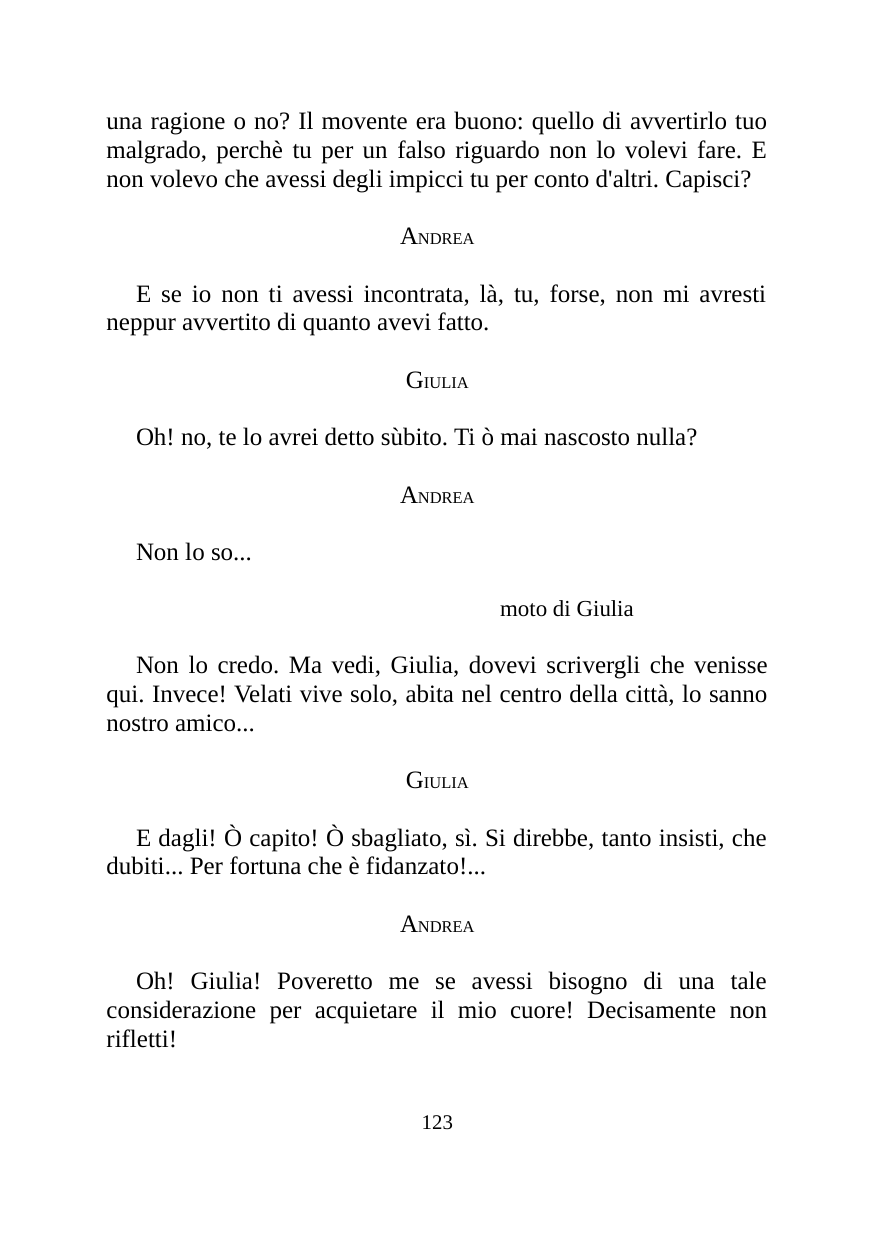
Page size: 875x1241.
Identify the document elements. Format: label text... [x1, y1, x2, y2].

text Non lo credo. Ma vedi, Giulia, dovevi scrivergli che venisse qui. Invece! Velati vive solo, abita nel centro della città, lo sanno nostro amico... [106, 650, 768, 736]
text Oh! no, te lo avrei detto sùbito. Ti ò mai nascosto nulla? [106, 422, 768, 451]
text Oh! Giulia! Poveretto me se avessi bisogno di una tale considerazione per acquietare il mio cuore! Decisamente non rifletti! [106, 966, 768, 1053]
text Non lo so... [106, 537, 768, 566]
text Giulia [106, 765, 768, 794]
text E dagli! Ò capito! Ò sbagliato, sì. Si direbbe, tanto insisti, che dubiti... Per fortuna che è fidanzato!... [106, 823, 768, 880]
text moto di Giulia [500, 595, 768, 621]
text una ragione o no? Il movente era buono: quello di avvertirlo tuo malgrado, perchè tu per un falso riguardo non lo volevi fare. E non volevo che avessi degli impicci tu per conto d'altri. Capisci? [106, 106, 768, 192]
text E se io non ti avessi incontrata, là, tu, forse, non mi avresti neppur avvertito di quanto avevi fatto. [106, 279, 768, 336]
text Andrea [106, 480, 768, 509]
text Andrea [106, 909, 768, 938]
text Andrea [106, 221, 768, 250]
text Giulia [106, 365, 768, 394]
